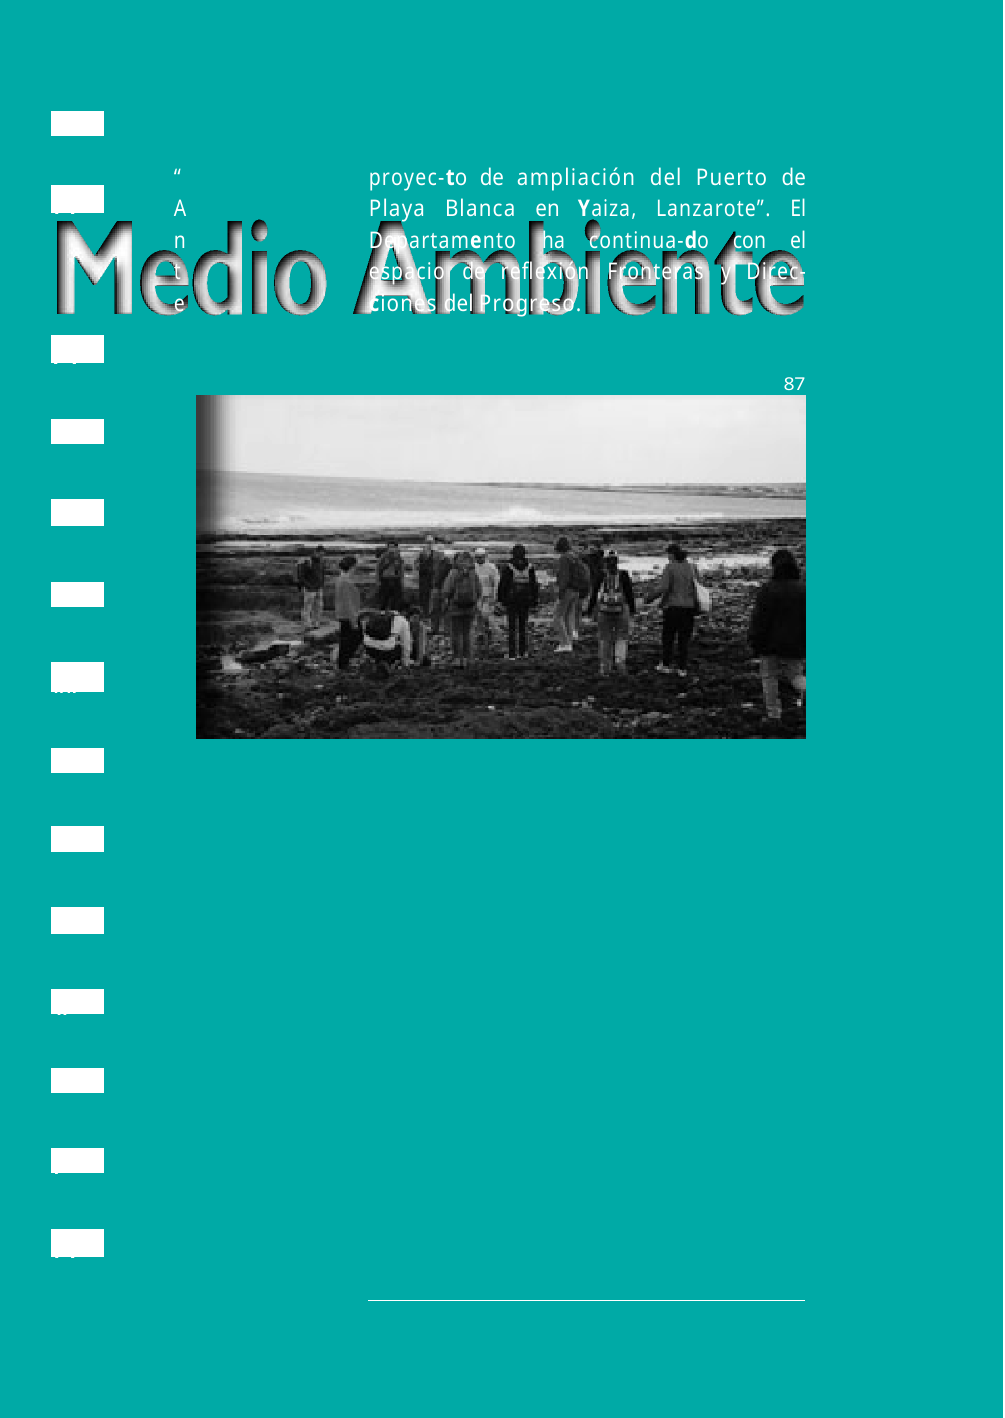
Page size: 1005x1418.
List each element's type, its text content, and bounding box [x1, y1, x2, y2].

text M [53, 663, 104, 692]
text D [53, 1229, 104, 1257]
text R [53, 908, 104, 934]
text A [53, 748, 104, 773]
text E [53, 111, 104, 136]
text D [53, 186, 104, 213]
text A [53, 990, 104, 1014]
text N [53, 500, 104, 526]
text D [58, 1247, 71, 1257]
text T [53, 438, 60, 444]
text E [53, 1149, 104, 1173]
text D [58, 203, 71, 213]
text P [53, 1069, 104, 1093]
text T [53, 845, 60, 852]
text E [53, 582, 104, 607]
text T [53, 827, 104, 852]
text R [58, 926, 67, 934]
text P [58, 1086, 67, 1093]
text T [53, 419, 104, 444]
text O [57, 353, 73, 363]
text O [53, 336, 104, 363]
